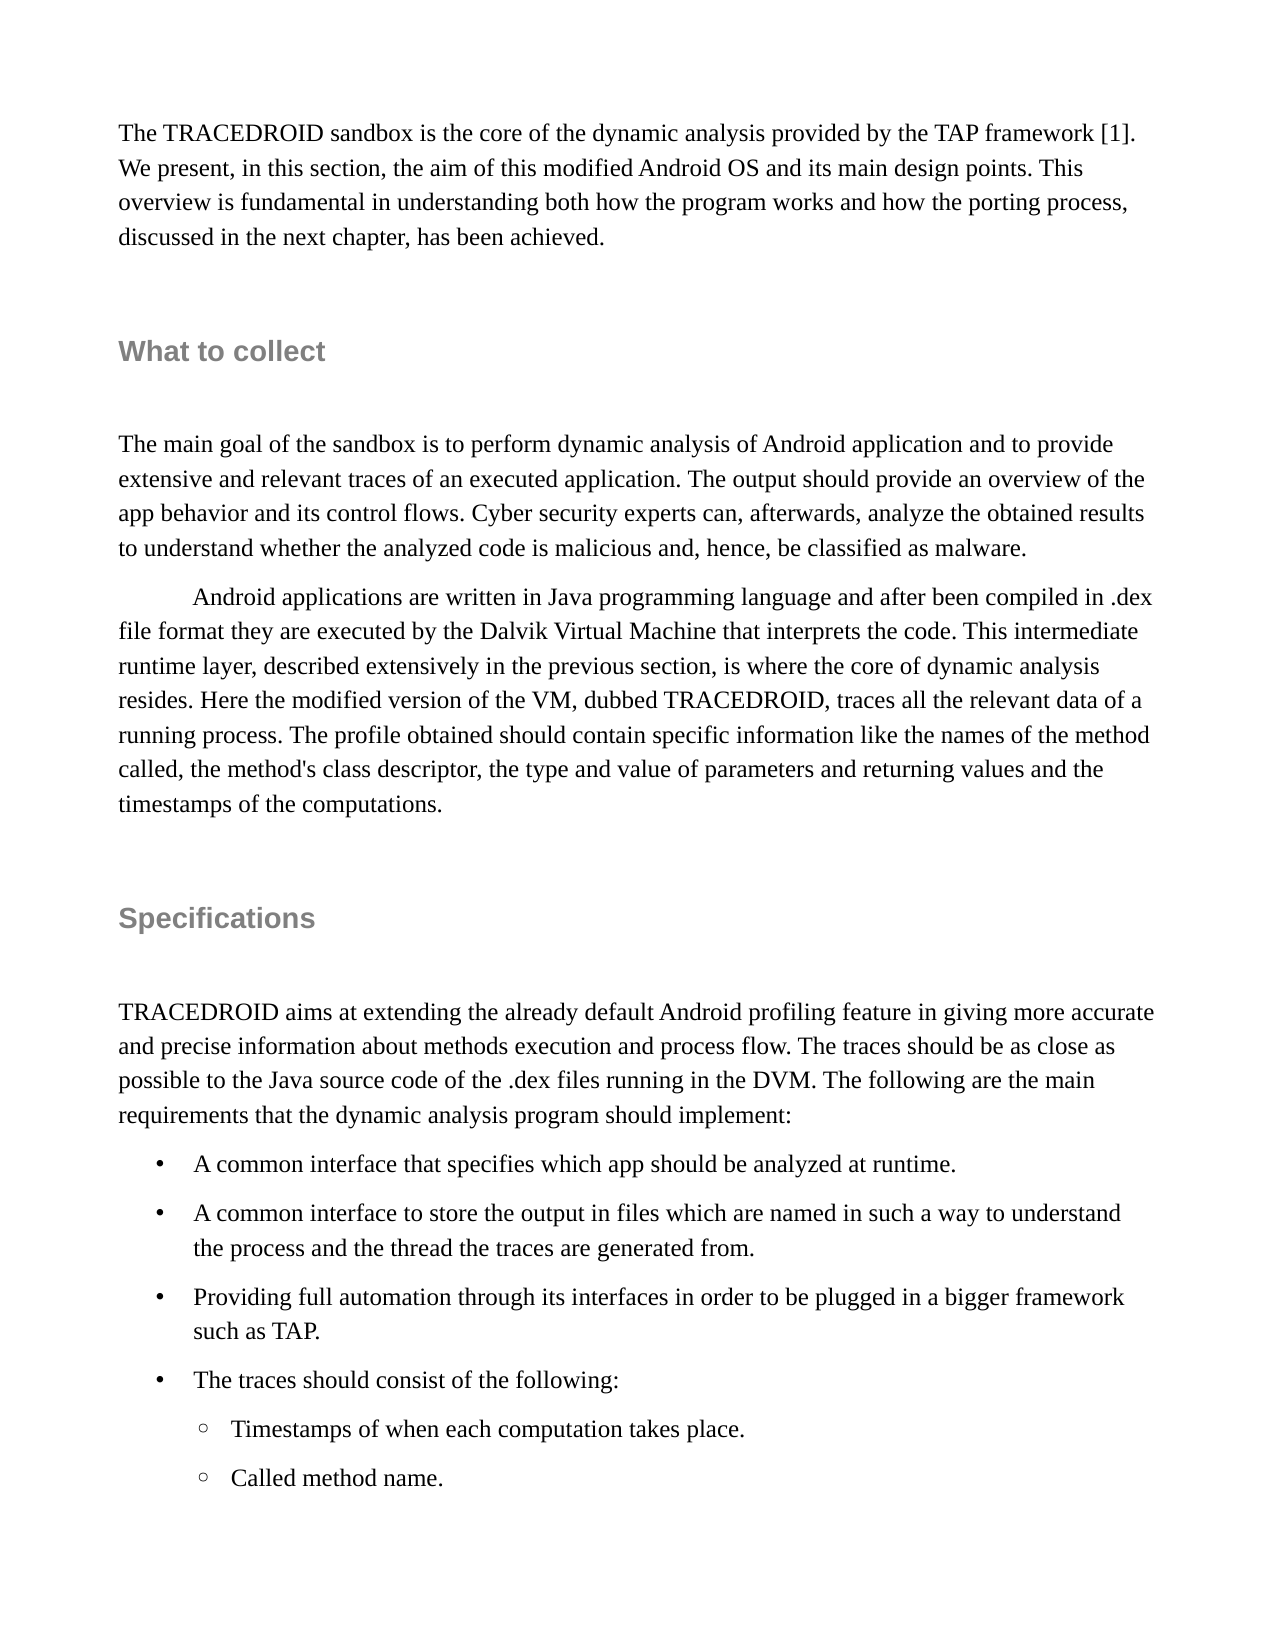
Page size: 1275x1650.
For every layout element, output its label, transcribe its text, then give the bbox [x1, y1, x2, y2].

text The TRACEDROID sandbox is the core of the dynamic analysis provided by the TAP framework [1]. We present, in this section, the aim of this modified Android OS and its main design points. This overview is fundamental in understanding both how the program works and how the porting process, discussed in the next chapter, has been achieved. [118, 118, 1157, 250]
list The traces should consist of the following: [156, 1365, 1157, 1394]
text Android applications are written in Java programming language and after been compiled in .dex file format they are executed by the Dalvik Virtual Machine that interprets the code. This intermediate runtime layer, described extensively in the previous section, is where the core of dynamic analysis resides. Here the modified version of the VM, dubbed TRACEDROID, traces all the relevant data of a running process. The profile obtained should contain specific information like the names of the method called, the method's class descriptor, the type and value of parameters and returning values and the timestamps of the computations. [118, 582, 1157, 817]
list A common interface that specifies which app should be analyzed at runtime. [156, 1149, 1157, 1178]
list Timestamps of when each computation takes place. [193, 1414, 1157, 1443]
text TRACEDROID aims at extending the already default Android profiling feature in giving more accurate and precise information about methods execution and process flow. The traces should be as close as possible to the Java source code of the .dex files running in the DVM. The following are the main requirements that the dynamic analysis program should implement: [118, 997, 1157, 1129]
subtitle What to collect [118, 334, 1157, 368]
list A common interface to store the output in files which are named in such a way to understand the process and the thread the traces are generated from. [156, 1198, 1157, 1261]
subtitle Specifications [118, 901, 1157, 935]
text The main goal of the sandbox is to perform dynamic analysis of Android application and to provide extensive and relevant traces of an executed application. The output should provide an overview of the app behavior and its control flows. Cyber security experts can, afterwards, analyze the obtained results to understand whether the analyzed code is malicious and, hence, be classified as malware. [118, 429, 1157, 562]
list Called method name. [193, 1463, 1157, 1492]
list Providing full automation through its interfaces in order to be plugged in a bigger framework such as TAP. [156, 1282, 1157, 1345]
